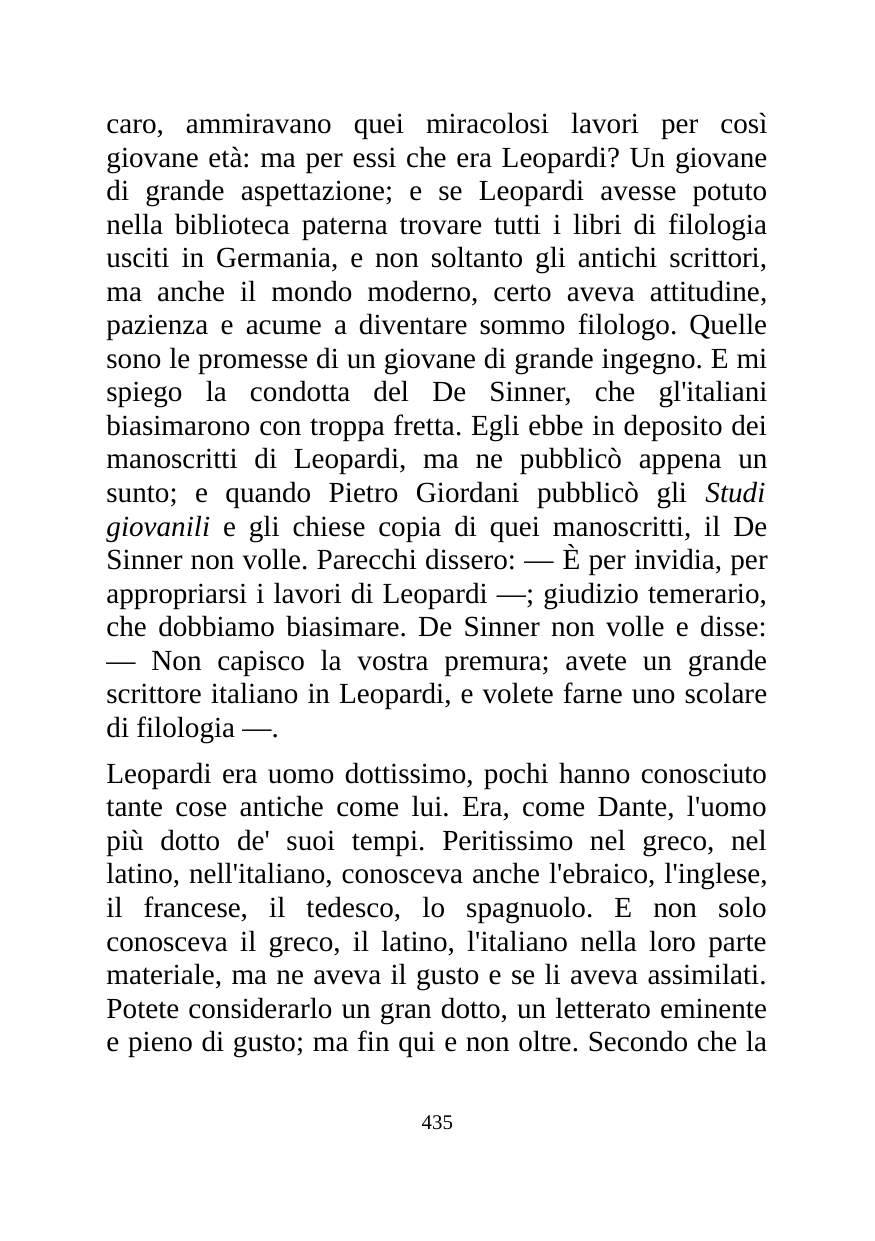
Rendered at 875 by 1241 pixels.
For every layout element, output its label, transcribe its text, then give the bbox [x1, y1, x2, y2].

text caro, ammiravano quei miracolosi lavori per così giovane età: ma per essi che era Leopardi? Un giovane di grande aspettazione; e se Leopardi avesse potuto nella biblioteca paterna trovare tutti i libri di filologia usciti in Germania, e non soltanto gli antichi scrittori, ma anche il mondo moderno, certo aveva attitudine, pazienza e acume a diventare sommo filologo. Quelle sono le promesse di un giovane di grande ingegno. E mi spiego la condotta del De Sinner, che gl'italiani biasimarono con troppa fretta. Egli ebbe in deposito dei manoscritti di Leopardi, ma ne pubblicò appena un sunto; e quando Pietro Giordani pubblicò gli Studi giovanili e gli chiese copia di quei manoscritti, il De Sinner non volle. Parecchi dissero: — È per invidia, per appropriarsi i lavori di Leopardi —; giudizio temerario, che dobbiamo biasimare. De Sinner non volle e disse: — Non capisco la vostra premura; avete un grande scrittore italiano in Leopardi, e volete farne uno scolare di filologia —. [106, 106, 768, 743]
text Leopardi era uomo dottissimo, pochi hanno conosciuto tante cose antiche come lui. Era, come Dante, l'uomo più dotto de' suoi tempi. Peritissimo nel greco, nel latino, nell'italiano, conosceva anche l'ebraico, l'inglese, il francese, il tedesco, lo spagnuolo. E non solo conosceva il greco, il latino, l'italiano nella loro parte materiale, ma ne aveva il gusto e se li aveva assimilati. Potete considerarlo un gran dotto, un letterato eminente e pieno di gusto; ma fin qui e non oltre. Secondo che la [106, 756, 768, 1058]
